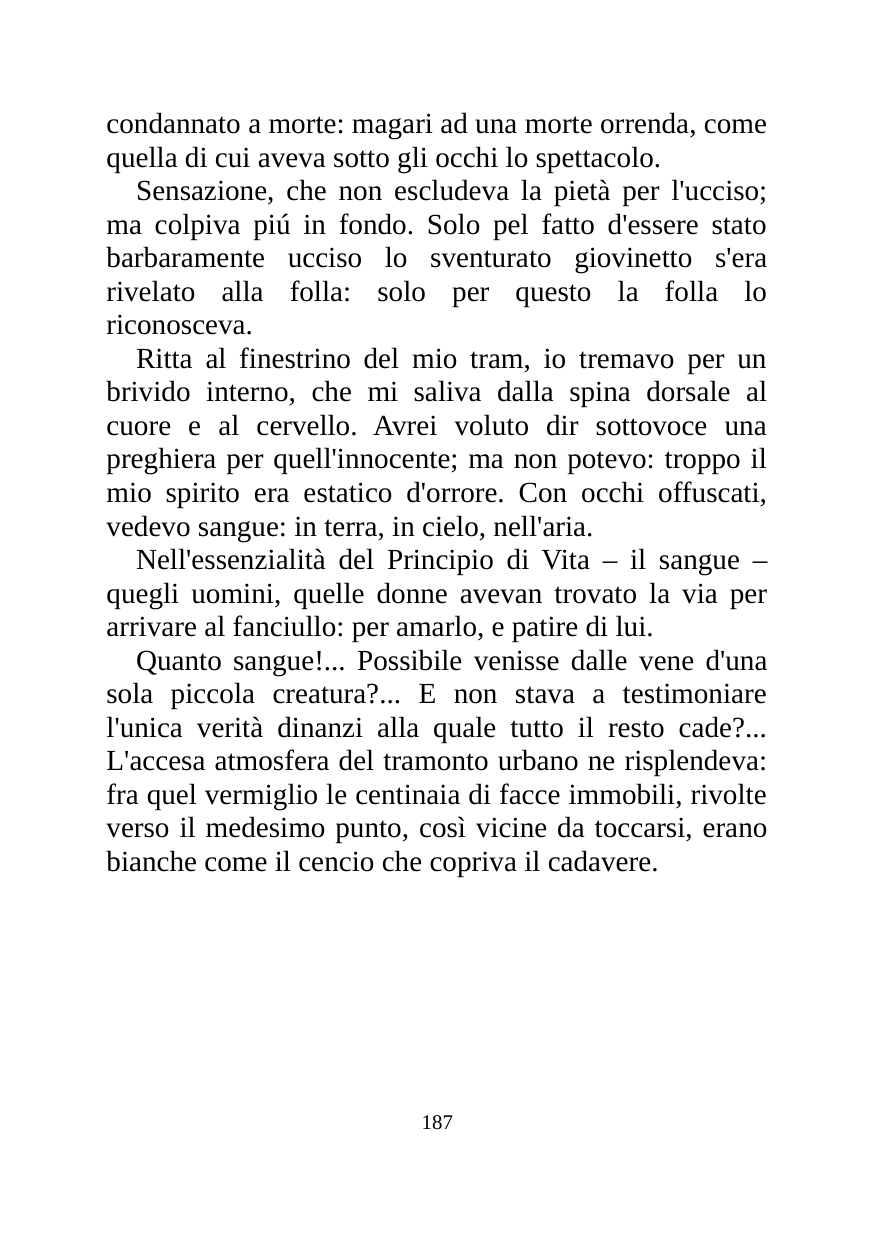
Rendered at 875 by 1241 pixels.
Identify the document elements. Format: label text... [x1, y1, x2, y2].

text Sensazione, che non escludeva la pietà per l'ucciso; ma colpiva piú in fondo. Solo pel fatto d'essere stato barbaramente ucciso lo sventurato giovinetto s'era rivelato alla folla: solo per questo la folla lo riconosceva. [106, 173, 768, 341]
text Ritta al finestrino del mio tram, io tremavo per un brivido interno, che mi saliva dalla spina dorsale al cuore e al cervello. Avrei voluto dir sottovoce una preghiera per quell'innocente; ma non potevo: troppo il mio spirito era estatico d'orrore. Con occhi offuscati, vedevo sangue: in terra, in cielo, nell'aria. [106, 341, 768, 542]
text Quanto sangue!... Possibile venisse dalle vene d'una sola piccola creatura?... E non stava a testimoniare l'unica verità dinanzi alla quale tutto il resto cade?... L'accesa atmosfera del tramonto urbano ne risplendeva: fra quel vermiglio le centinaia di facce immobili, rivolte verso il medesimo punto, così vicine da toccarsi, erano bianche come il cencio che copriva il cadavere. [106, 643, 768, 878]
text condannato a morte: magari ad una morte orrenda, come quella di cui aveva sotto gli occhi lo spettacolo. [106, 106, 768, 173]
text Nell'essenzialità del Principio di Vita – il sangue – quegli uomini, quelle donne avevan trovato la via per arrivare al fanciullo: per amarlo, e patire di lui. [106, 542, 768, 643]
